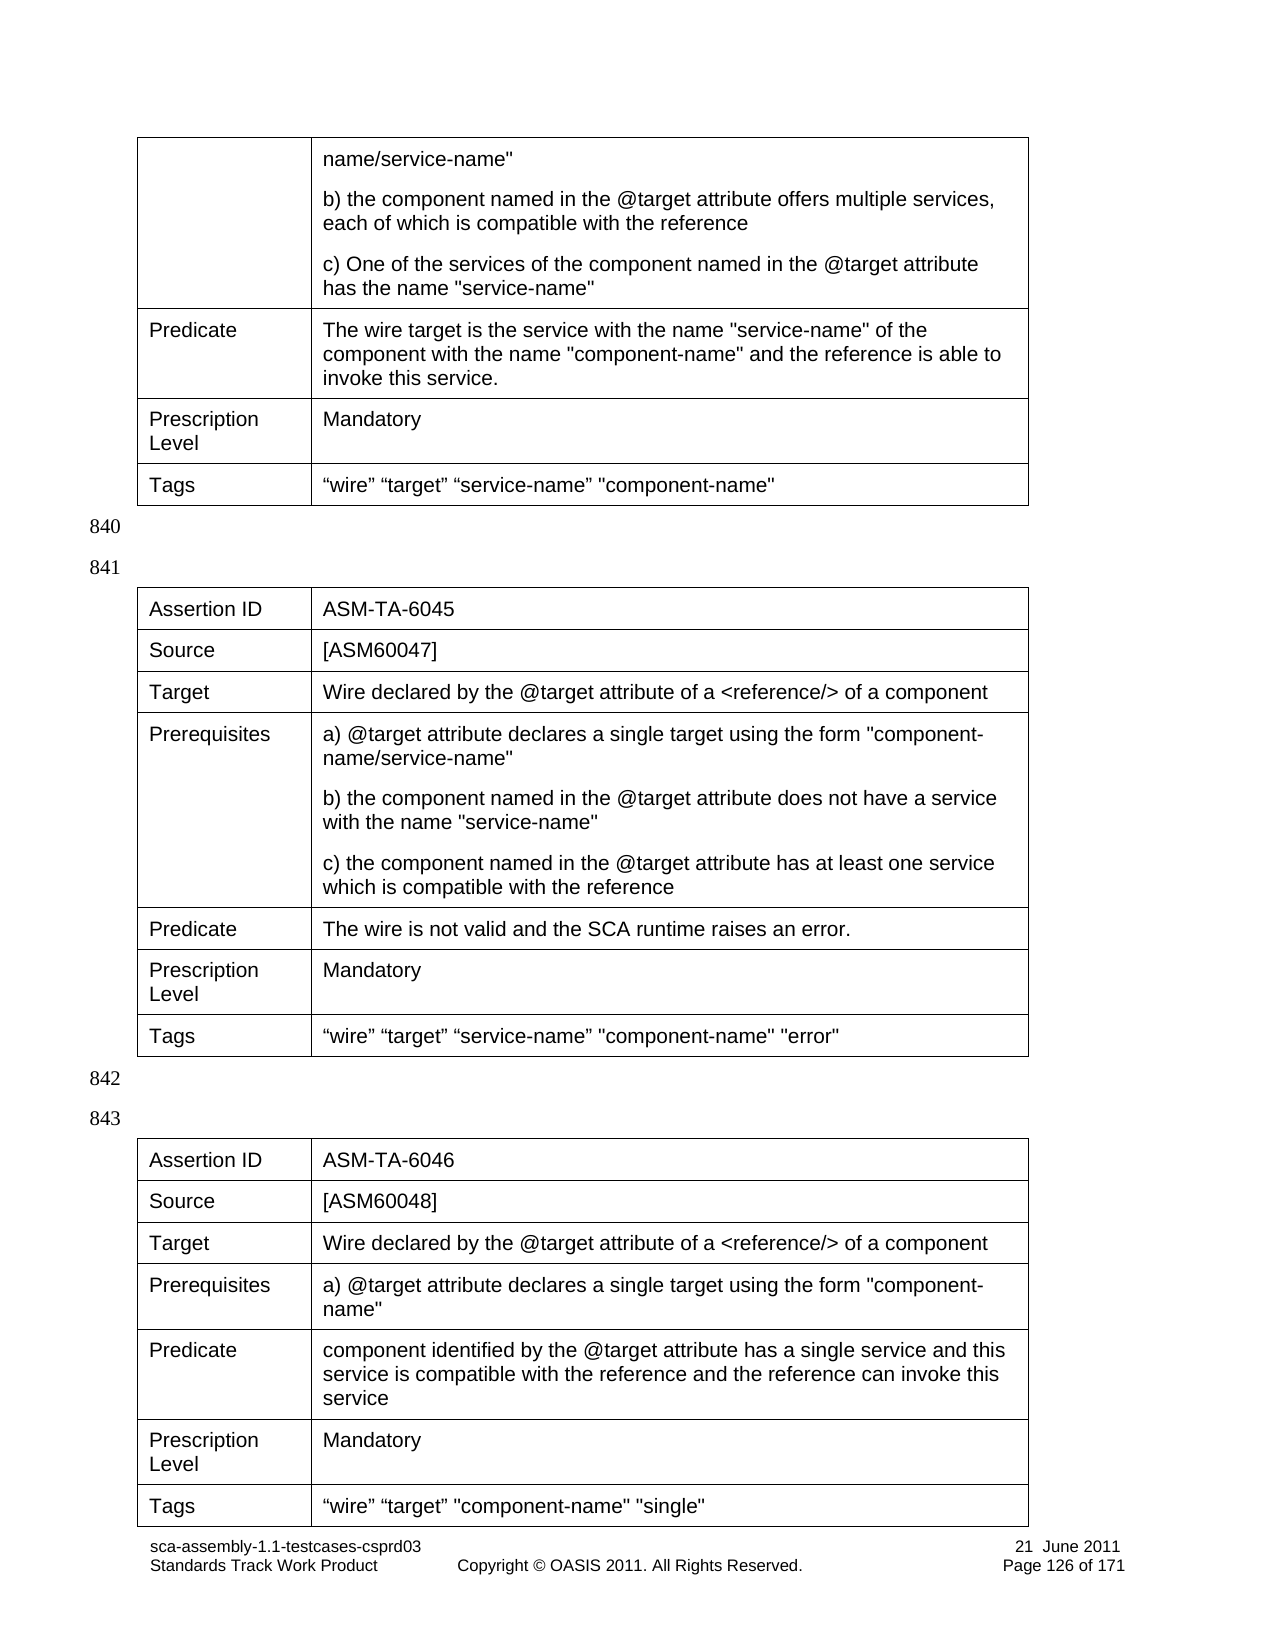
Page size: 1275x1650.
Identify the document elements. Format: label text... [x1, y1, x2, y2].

table_cell Mandatory [312, 950, 1028, 1014]
table_cell [ASM60047] [312, 630, 1028, 671]
table_header Assertion ID [138, 1139, 311, 1180]
table_cell Source [138, 1181, 311, 1222]
table_cell “wire” “target” “service-name” "component-name" "error" [312, 1015, 1028, 1056]
table_cell Prescription Level [138, 399, 311, 463]
table_cell Source [138, 630, 311, 671]
table_cell Mandatory [312, 399, 1028, 463]
table_cell Tags [138, 1485, 311, 1526]
table_cell Predicate [138, 309, 311, 398]
table_cell Predicate [138, 908, 311, 949]
table_cell name/service-name" b) the component named in the @target attribute offers multiple services, each of which is compatible with the reference c) One of the services of the component named in the @target attribute has the name "service-name" [312, 138, 1028, 308]
table_cell “wire” “target” "component-name" "single" [312, 1485, 1028, 1526]
table_cell “wire” “target” “service-name” "component-name" [312, 464, 1028, 505]
table_cell a) @target attribute declares a single target using the form "component-name/service-name" b) the component named in the @target attribute does not have a service with the name "service-name" c) the component named in the @target attribute has at least one service which is compatible with the reference [312, 713, 1028, 907]
table_cell Wire declared by the @target attribute of a <reference/> of a component [312, 1223, 1028, 1263]
table_cell Prerequisites [138, 713, 311, 907]
table_cell Target [138, 1223, 311, 1263]
table_cell a) @target attribute declares a single target using the form "component-name" [312, 1264, 1028, 1329]
table_cell Wire declared by the @target attribute of a <reference/> of a component [312, 672, 1028, 712]
table_header Assertion ID [138, 588, 311, 629]
table_cell Tags [138, 1015, 311, 1056]
table_cell [138, 138, 311, 308]
table_cell Mandatory [312, 1420, 1028, 1484]
table_cell [ASM60048] [312, 1181, 1028, 1222]
table_cell Prerequisites [138, 1264, 311, 1329]
table_header ASM-TA-6045 [312, 588, 1028, 629]
table_cell Predicate [138, 1330, 311, 1418]
table_header ASM-TA-6046 [312, 1139, 1028, 1180]
table_cell component identified by the @target attribute has a single service and this service is compatible with the reference and the reference can invoke this service [312, 1330, 1028, 1418]
table_cell The wire is not valid and the SCA runtime raises an error. [312, 908, 1028, 949]
table_cell Target [138, 672, 311, 712]
table_cell Tags [138, 464, 311, 505]
table_cell The wire target is the service with the name "service-name" of the component with the name "component-name" and the reference is able to invoke this service. [312, 309, 1028, 398]
table_cell Prescription Level [138, 1420, 311, 1484]
table_cell Prescription Level [138, 950, 311, 1014]
